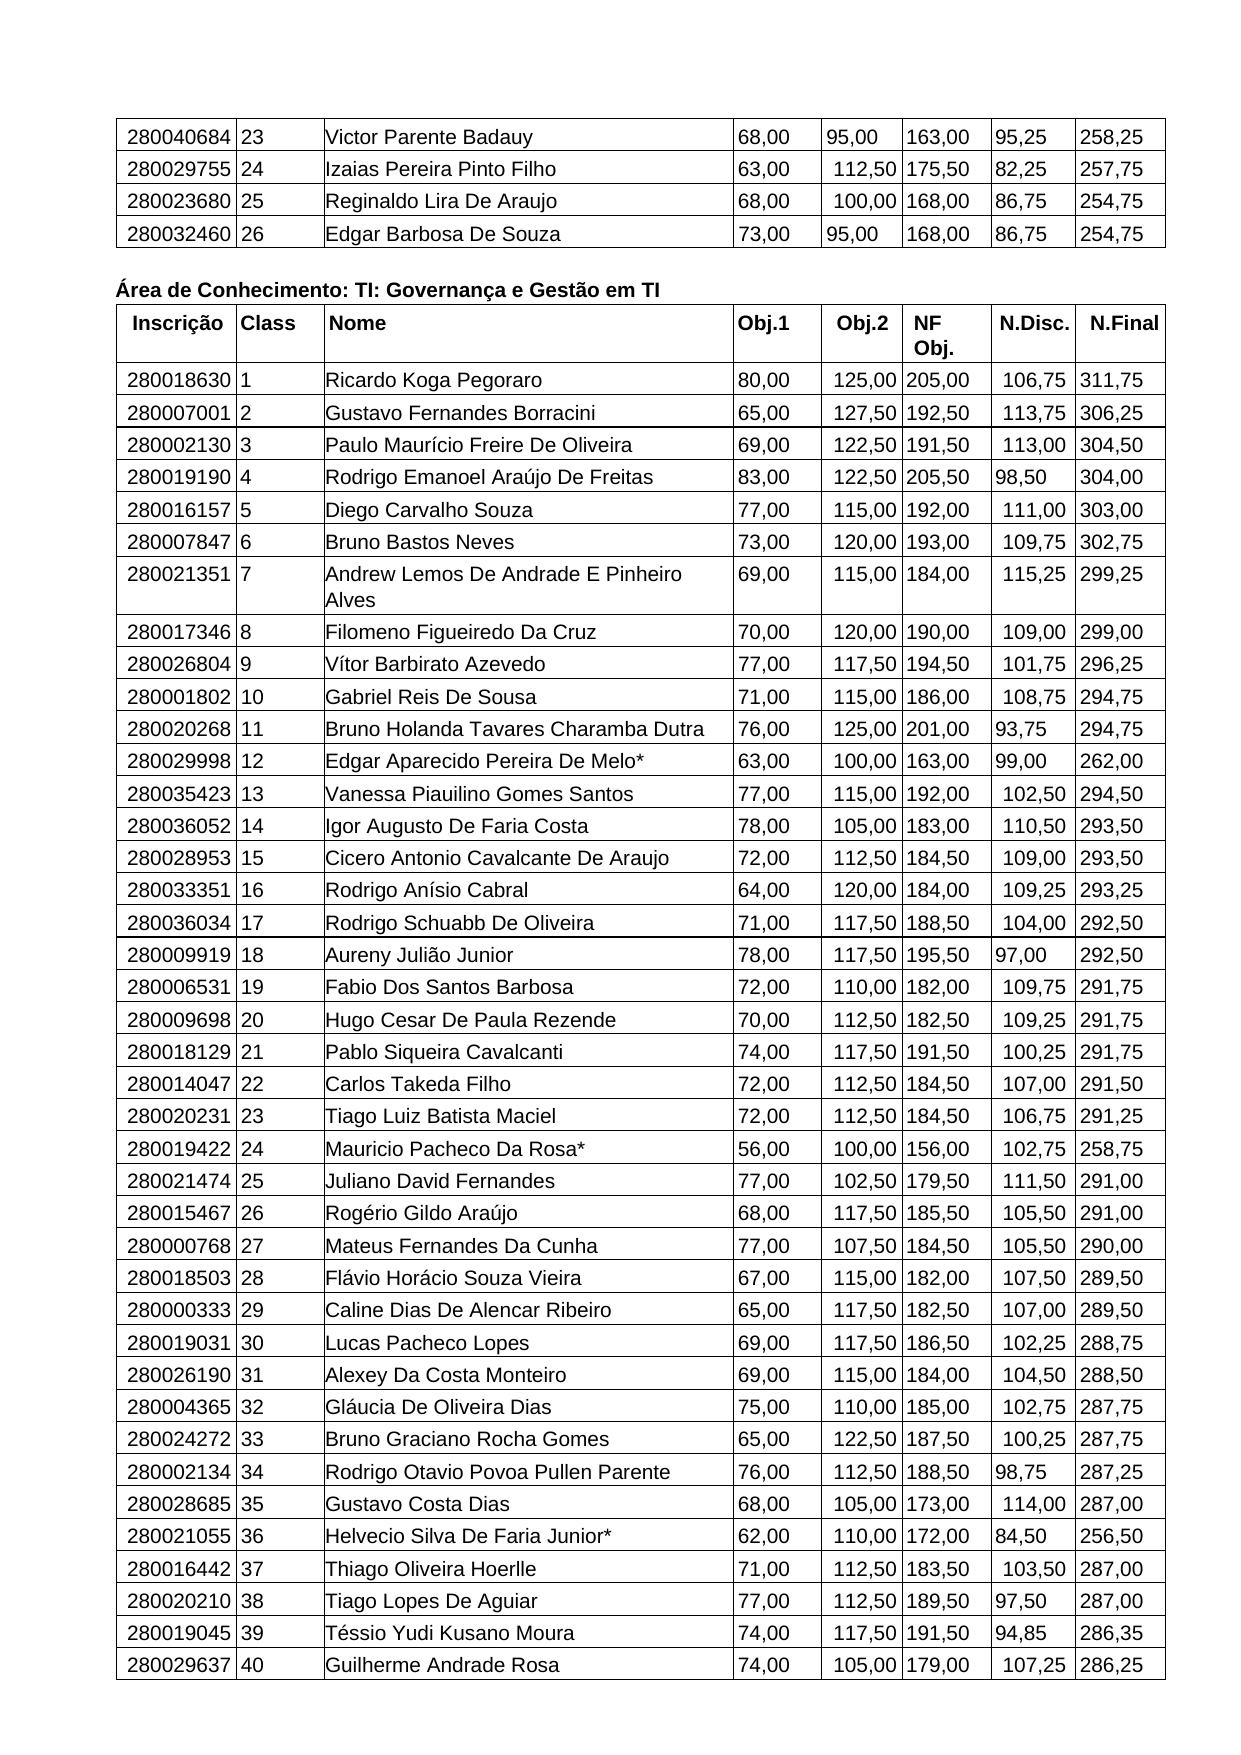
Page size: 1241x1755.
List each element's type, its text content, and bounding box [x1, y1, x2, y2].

table_cell 15 [237, 841, 324, 872]
table_cell 256,50 [1076, 1519, 1165, 1550]
table_cell 288,50 [1076, 1357, 1165, 1388]
table_cell 112,50 [822, 1583, 902, 1614]
table_cell 125,00 [822, 363, 902, 394]
table_cell 104,50 [992, 1357, 1075, 1388]
table_cell Gláucia De Oliveira Dias [325, 1390, 733, 1421]
table_header Obj.2 [822, 305, 902, 362]
table_cell 117,50 [822, 938, 902, 969]
table_cell 70,00 [734, 615, 821, 646]
table_header Class [237, 305, 324, 362]
table_cell 291,50 [1076, 1067, 1165, 1098]
table_cell 117,50 [822, 905, 902, 936]
table_cell 72,00 [734, 970, 821, 1001]
table_cell 23 [237, 119, 324, 150]
table_cell 280019190 [117, 460, 236, 491]
table_cell 172,00 [903, 1519, 991, 1550]
table_cell 30 [237, 1325, 324, 1356]
table_cell 280033351 [117, 873, 236, 904]
table_cell 102,50 [992, 776, 1075, 807]
table_cell 192,50 [903, 395, 991, 426]
table_cell 184,50 [903, 1099, 991, 1130]
table_cell 115,25 [992, 557, 1075, 613]
table_cell 98,50 [992, 460, 1075, 491]
table_cell 34 [237, 1454, 324, 1485]
table_cell 13 [237, 776, 324, 807]
table_cell 280023680 [117, 184, 236, 215]
table_cell 288,75 [1076, 1325, 1165, 1356]
table_cell 83,00 [734, 460, 821, 491]
table_cell 280020268 [117, 711, 236, 743]
table_cell 110,50 [992, 808, 1075, 839]
table_cell 280014047 [117, 1067, 236, 1098]
table_cell 191,50 [903, 428, 991, 459]
table_cell 95,00 [822, 216, 902, 247]
table_cell 1 [237, 363, 324, 394]
table_cell Juliano David Fernandes [325, 1164, 733, 1195]
table_cell Rogério Gildo Araújo [325, 1196, 733, 1227]
table_cell Reginaldo Lira De Araujo [325, 184, 733, 215]
table_cell 280006531 [117, 970, 236, 1001]
table_cell 188,50 [903, 1454, 991, 1485]
table_cell 3 [237, 428, 324, 459]
table_cell 258,25 [1076, 119, 1165, 150]
table_cell 18 [237, 938, 324, 969]
table_cell 109,00 [992, 615, 1075, 646]
table_cell 112,50 [822, 1099, 902, 1130]
table_cell Bruno Graciano Rocha Gomes [325, 1422, 733, 1453]
table_cell 38 [237, 1583, 324, 1614]
table_cell 112,50 [822, 1002, 902, 1033]
table_cell 280000333 [117, 1293, 236, 1324]
table_cell 106,75 [992, 363, 1075, 394]
table_cell 299,25 [1076, 557, 1165, 613]
table_cell 173,00 [903, 1486, 991, 1518]
table_cell Andrew Lemos De Andrade E Pinheiro Alves [325, 557, 733, 613]
table_cell 280035423 [117, 776, 236, 807]
table_cell 25 [237, 1164, 324, 1195]
table_cell Igor Augusto De Faria Costa [325, 808, 733, 839]
table_cell 192,00 [903, 492, 991, 523]
table_cell 296,25 [1076, 647, 1165, 678]
table_cell 125,00 [822, 711, 902, 743]
table_cell 182,50 [903, 1002, 991, 1033]
table_cell 72,00 [734, 1099, 821, 1130]
table_cell 68,00 [734, 184, 821, 215]
table_cell 74,00 [734, 1034, 821, 1066]
table_cell 70,00 [734, 1002, 821, 1033]
table_cell Mateus Fernandes Da Cunha [325, 1228, 733, 1259]
table_cell 179,00 [903, 1648, 991, 1679]
table_cell 35 [237, 1486, 324, 1518]
table_cell 107,25 [992, 1648, 1075, 1679]
table_cell 293,50 [1076, 808, 1165, 839]
table_cell 299,00 [1076, 615, 1165, 646]
table_cell Carlos Takeda Filho [325, 1067, 733, 1098]
table_cell 280018630 [117, 363, 236, 394]
table_cell 195,50 [903, 938, 991, 969]
table_cell 280000768 [117, 1228, 236, 1259]
table_cell Fabio Dos Santos Barbosa [325, 970, 733, 1001]
table_cell 40 [237, 1648, 324, 1679]
table_cell Diego Carvalho Souza [325, 492, 733, 523]
table_cell 5 [237, 492, 324, 523]
table_cell 184,50 [903, 841, 991, 872]
table_cell 65,00 [734, 1422, 821, 1453]
table_cell 287,00 [1076, 1551, 1165, 1582]
table_cell 80,00 [734, 363, 821, 394]
table_cell 280002130 [117, 428, 236, 459]
table_cell Rodrigo Schuabb De Oliveira [325, 905, 733, 936]
table_cell 304,50 [1076, 428, 1165, 459]
table_cell 115,00 [822, 492, 902, 523]
table_cell 68,00 [734, 1486, 821, 1518]
table_cell 291,75 [1076, 1002, 1165, 1033]
table_cell 17 [237, 905, 324, 936]
table_cell Edgar Barbosa De Souza [325, 216, 733, 247]
table_cell 112,50 [822, 1067, 902, 1098]
table_cell 280004365 [117, 1390, 236, 1421]
table_cell 98,75 [992, 1454, 1075, 1485]
table_cell 280018503 [117, 1260, 236, 1292]
table_cell 102,75 [992, 1131, 1075, 1162]
table_cell 291,00 [1076, 1196, 1165, 1227]
table_cell 104,00 [992, 905, 1075, 936]
table_cell 194,50 [903, 647, 991, 678]
table_header N.Final [1076, 305, 1165, 362]
table_cell 25 [237, 184, 324, 215]
table_cell 287,75 [1076, 1390, 1165, 1421]
table_cell 107,50 [822, 1228, 902, 1259]
table_cell 100,25 [992, 1422, 1075, 1453]
table_cell 103,50 [992, 1551, 1075, 1582]
table_cell 257,75 [1076, 151, 1165, 183]
table_cell 112,50 [822, 841, 902, 872]
table_cell 115,00 [822, 557, 902, 613]
table_cell 280009698 [117, 1002, 236, 1033]
table_cell 303,00 [1076, 492, 1165, 523]
table_cell 109,75 [992, 524, 1075, 556]
table_cell 102,75 [992, 1390, 1075, 1421]
table_cell 280028685 [117, 1486, 236, 1518]
table_cell 280029755 [117, 151, 236, 183]
table_cell 293,50 [1076, 841, 1165, 872]
table_cell 156,00 [903, 1131, 991, 1162]
table_cell 16 [237, 873, 324, 904]
table_cell 117,50 [822, 1293, 902, 1324]
table_cell Cicero Antonio Cavalcante De Araujo [325, 841, 733, 872]
table_cell Bruno Holanda Tavares Charamba Dutra [325, 711, 733, 743]
table_cell 69,00 [734, 1325, 821, 1356]
table_cell 280026190 [117, 1357, 236, 1388]
table_cell 280002134 [117, 1454, 236, 1485]
table_cell 280020231 [117, 1099, 236, 1130]
table_cell 86,75 [992, 216, 1075, 247]
table_header N.Disc. [992, 305, 1075, 362]
table_cell 122,50 [822, 460, 902, 491]
table_cell 77,00 [734, 776, 821, 807]
table_cell 115,00 [822, 1357, 902, 1388]
table_header Nome [325, 305, 733, 362]
table_cell 68,00 [734, 1196, 821, 1227]
table_cell Paulo Maurício Freire De Oliveira [325, 428, 733, 459]
table_cell 192,00 [903, 776, 991, 807]
table_cell 280009919 [117, 938, 236, 969]
table_cell 23 [237, 1099, 324, 1130]
table_cell 105,00 [822, 1486, 902, 1518]
table_cell Victor Parente Badauy [325, 119, 733, 150]
table_cell 86,75 [992, 184, 1075, 215]
table_cell 26 [237, 216, 324, 247]
table_cell Mauricio Pacheco Da Rosa* [325, 1131, 733, 1162]
table_header NF Obj. [903, 305, 991, 362]
table_cell 120,00 [822, 615, 902, 646]
table_cell 280019422 [117, 1131, 236, 1162]
table_cell 184,50 [903, 1228, 991, 1259]
table_cell 193,00 [903, 524, 991, 556]
table_cell 280021474 [117, 1164, 236, 1195]
table_cell 280015467 [117, 1196, 236, 1227]
table_cell 287,25 [1076, 1454, 1165, 1485]
table_cell 280016442 [117, 1551, 236, 1582]
table_cell Ricardo Koga Pegoraro [325, 363, 733, 394]
table_cell 287,00 [1076, 1486, 1165, 1518]
table_cell Tiago Luiz Batista Maciel [325, 1099, 733, 1130]
table_cell 187,50 [903, 1422, 991, 1453]
table_cell 280021055 [117, 1519, 236, 1550]
table_cell Tiago Lopes De Aguiar [325, 1583, 733, 1614]
table_cell 280019045 [117, 1616, 236, 1647]
table_cell 76,00 [734, 1454, 821, 1485]
table_cell 112,50 [822, 1551, 902, 1582]
table_cell 280007001 [117, 395, 236, 426]
table_cell 102,25 [992, 1325, 1075, 1356]
table_cell 280029637 [117, 1648, 236, 1679]
table_cell 100,25 [992, 1034, 1075, 1066]
table_cell 84,50 [992, 1519, 1075, 1550]
table_cell 107,50 [992, 1260, 1075, 1292]
table_cell 179,50 [903, 1164, 991, 1195]
table_cell 71,00 [734, 905, 821, 936]
table_cell 115,00 [822, 679, 902, 710]
table_cell 182,00 [903, 970, 991, 1001]
table_cell 190,00 [903, 615, 991, 646]
table_cell 286,35 [1076, 1616, 1165, 1647]
table_header Inscrição [117, 305, 236, 362]
table_cell 10 [237, 679, 324, 710]
table_cell 186,00 [903, 679, 991, 710]
table_cell 78,00 [734, 808, 821, 839]
table_cell 77,00 [734, 1583, 821, 1614]
table_cell 8 [237, 615, 324, 646]
table_cell 184,00 [903, 557, 991, 613]
table_cell 280036052 [117, 808, 236, 839]
table_cell 286,25 [1076, 1648, 1165, 1679]
table_cell 21 [237, 1034, 324, 1066]
table_cell 32 [237, 1390, 324, 1421]
table_cell 289,50 [1076, 1260, 1165, 1292]
table_cell 112,50 [822, 151, 902, 183]
table_cell 64,00 [734, 873, 821, 904]
table_cell Flávio Horácio Souza Vieira [325, 1260, 733, 1292]
table_cell 2 [237, 395, 324, 426]
table_cell 112,50 [822, 1454, 902, 1485]
table_cell 22 [237, 1067, 324, 1098]
table_cell 33 [237, 1422, 324, 1453]
table_cell 182,50 [903, 1293, 991, 1324]
table_cell Gabriel Reis De Sousa [325, 679, 733, 710]
table_cell 68,00 [734, 119, 821, 150]
table_cell 105,00 [822, 1648, 902, 1679]
table_cell 65,00 [734, 395, 821, 426]
table_cell 77,00 [734, 1164, 821, 1195]
table_cell 72,00 [734, 1067, 821, 1098]
table_header Obj.1 [734, 305, 821, 362]
table_cell 189,50 [903, 1583, 991, 1614]
table_cell 77,00 [734, 492, 821, 523]
table_cell 184,50 [903, 1067, 991, 1098]
table_cell 14 [237, 808, 324, 839]
table_cell 105,50 [992, 1196, 1075, 1227]
table_cell 110,00 [822, 970, 902, 1001]
table_cell 95,25 [992, 119, 1075, 150]
table_cell 105,00 [822, 808, 902, 839]
table_cell 4 [237, 460, 324, 491]
table_cell 69,00 [734, 428, 821, 459]
table_cell 302,75 [1076, 524, 1165, 556]
table_cell 12 [237, 744, 324, 775]
table_cell 102,50 [822, 1164, 902, 1195]
table_cell 205,50 [903, 460, 991, 491]
table_cell 280040684 [117, 119, 236, 150]
table_cell 69,00 [734, 1357, 821, 1388]
table_cell 113,75 [992, 395, 1075, 426]
table_cell 110,00 [822, 1390, 902, 1421]
table_cell 6 [237, 524, 324, 556]
table_cell Filomeno Figueiredo Da Cruz [325, 615, 733, 646]
table_cell 114,00 [992, 1486, 1075, 1518]
table_cell 201,00 [903, 711, 991, 743]
table_cell 105,50 [992, 1228, 1075, 1259]
table_cell Izaias Pereira Pinto Filho [325, 151, 733, 183]
table_cell 24 [237, 1131, 324, 1162]
table_cell 291,00 [1076, 1164, 1165, 1195]
table_cell 109,25 [992, 1002, 1075, 1033]
table_cell 280028953 [117, 841, 236, 872]
table_cell Rodrigo Anísio Cabral [325, 873, 733, 904]
table_cell 73,00 [734, 524, 821, 556]
table_cell 115,00 [822, 1260, 902, 1292]
table_cell 24 [237, 151, 324, 183]
table_cell 291,75 [1076, 1034, 1165, 1066]
table_cell 56,00 [734, 1131, 821, 1162]
table_cell 120,00 [822, 524, 902, 556]
table_cell 97,50 [992, 1583, 1075, 1614]
table_cell 294,75 [1076, 711, 1165, 743]
table_cell 183,00 [903, 808, 991, 839]
table_cell 11 [237, 711, 324, 743]
table_cell 290,00 [1076, 1228, 1165, 1259]
table_cell 74,00 [734, 1616, 821, 1647]
table_cell 168,00 [903, 184, 991, 215]
table_cell 280032460 [117, 216, 236, 247]
table_cell 280036034 [117, 905, 236, 936]
table_cell 163,00 [903, 119, 991, 150]
table_cell 292,50 [1076, 905, 1165, 936]
table_cell 77,00 [734, 647, 821, 678]
table_cell 76,00 [734, 711, 821, 743]
table_cell Gustavo Fernandes Borracini [325, 395, 733, 426]
table_cell 291,25 [1076, 1099, 1165, 1130]
table_cell 280007847 [117, 524, 236, 556]
table_cell Vanessa Piauilino Gomes Santos [325, 776, 733, 807]
table_cell Helvecio Silva De Faria Junior* [325, 1519, 733, 1550]
table_cell 184,00 [903, 1357, 991, 1388]
table_cell 74,00 [734, 1648, 821, 1679]
table_cell 20 [237, 1002, 324, 1033]
table_cell 106,75 [992, 1099, 1075, 1130]
table_cell 71,00 [734, 1551, 821, 1582]
table_cell 9 [237, 647, 324, 678]
table_cell 71,00 [734, 679, 821, 710]
table_cell 37 [237, 1551, 324, 1582]
table_cell 311,75 [1076, 363, 1165, 394]
table_cell 95,00 [822, 119, 902, 150]
table_cell Caline Dias De Alencar Ribeiro [325, 1293, 733, 1324]
table_cell Hugo Cesar De Paula Rezende [325, 1002, 733, 1033]
table_cell 185,50 [903, 1196, 991, 1227]
table_cell 280016157 [117, 492, 236, 523]
table_cell 82,25 [992, 151, 1075, 183]
table_cell 107,00 [992, 1293, 1075, 1324]
table_cell 97,00 [992, 938, 1075, 969]
table_cell 107,00 [992, 1067, 1075, 1098]
table_cell 168,00 [903, 216, 991, 247]
table_cell Guilherme Andrade Rosa [325, 1648, 733, 1679]
table_cell Rodrigo Otavio Povoa Pullen Parente [325, 1454, 733, 1485]
table_cell 304,00 [1076, 460, 1165, 491]
table_cell 280017346 [117, 615, 236, 646]
table_cell 280026804 [117, 647, 236, 678]
table_cell 120,00 [822, 873, 902, 904]
table_cell 306,25 [1076, 395, 1165, 426]
table_cell 27 [237, 1228, 324, 1259]
table_cell 287,00 [1076, 1583, 1165, 1614]
table_cell 117,50 [822, 1616, 902, 1647]
table_cell 67,00 [734, 1260, 821, 1292]
table_cell 289,50 [1076, 1293, 1165, 1324]
table_cell 28 [237, 1260, 324, 1292]
table_cell 280021351 [117, 557, 236, 613]
table_cell 117,50 [822, 1325, 902, 1356]
text Área de Conhecimento: TI: Governança e Gestão em TI [115, 278, 1152, 302]
table_cell 29 [237, 1293, 324, 1324]
table_cell 280018129 [117, 1034, 236, 1066]
table_cell 292,50 [1076, 938, 1165, 969]
table_cell 175,50 [903, 151, 991, 183]
table_cell 280020210 [117, 1583, 236, 1614]
table_cell 280001802 [117, 679, 236, 710]
table_cell 122,50 [822, 1422, 902, 1453]
table_cell 109,25 [992, 873, 1075, 904]
table_cell Rodrigo Emanoel Araújo De Freitas [325, 460, 733, 491]
table_cell 262,00 [1076, 744, 1165, 775]
table_cell Lucas Pacheco Lopes [325, 1325, 733, 1356]
table_cell Gustavo Costa Dias [325, 1486, 733, 1518]
table_cell 109,75 [992, 970, 1075, 1001]
table_cell 113,00 [992, 428, 1075, 459]
table_cell 294,50 [1076, 776, 1165, 807]
table_cell 26 [237, 1196, 324, 1227]
table_cell 117,50 [822, 647, 902, 678]
table_cell 188,50 [903, 905, 991, 936]
table_cell 117,50 [822, 1196, 902, 1227]
table_cell Bruno Bastos Neves [325, 524, 733, 556]
table_cell 101,75 [992, 647, 1075, 678]
table_cell 115,00 [822, 776, 902, 807]
table_cell 185,00 [903, 1390, 991, 1421]
table_cell 184,00 [903, 873, 991, 904]
table_cell 280024272 [117, 1422, 236, 1453]
table_cell 191,50 [903, 1034, 991, 1066]
table_cell 294,75 [1076, 679, 1165, 710]
table_cell 65,00 [734, 1293, 821, 1324]
table_cell 62,00 [734, 1519, 821, 1550]
table_cell 75,00 [734, 1390, 821, 1421]
table_cell 7 [237, 557, 324, 613]
table_cell Edgar Aparecido Pereira De Melo* [325, 744, 733, 775]
table_cell 117,50 [822, 1034, 902, 1066]
table_cell Alexey Da Costa Monteiro [325, 1357, 733, 1388]
table_cell 100,00 [822, 184, 902, 215]
table_cell 78,00 [734, 938, 821, 969]
table_cell 258,75 [1076, 1131, 1165, 1162]
table_cell Thiago Oliveira Hoerlle [325, 1551, 733, 1582]
table_cell 93,75 [992, 711, 1075, 743]
table_cell 182,00 [903, 1260, 991, 1292]
table_cell 205,00 [903, 363, 991, 394]
table_cell 36 [237, 1519, 324, 1550]
table_cell 31 [237, 1357, 324, 1388]
table_cell 122,50 [822, 428, 902, 459]
table_cell 73,00 [734, 216, 821, 247]
table_cell 293,25 [1076, 873, 1165, 904]
table_cell 111,00 [992, 492, 1075, 523]
table_cell 63,00 [734, 744, 821, 775]
table_cell 183,50 [903, 1551, 991, 1582]
table_cell 108,75 [992, 679, 1075, 710]
table_cell 127,50 [822, 395, 902, 426]
table_cell 291,75 [1076, 970, 1165, 1001]
table_cell 110,00 [822, 1519, 902, 1550]
table_cell 72,00 [734, 841, 821, 872]
table_cell 39 [237, 1616, 324, 1647]
table_cell 100,00 [822, 1131, 902, 1162]
table_cell 280029998 [117, 744, 236, 775]
table_cell Vítor Barbirato Azevedo [325, 647, 733, 678]
table_cell 99,00 [992, 744, 1075, 775]
table_cell 111,50 [992, 1164, 1075, 1195]
table_cell 19 [237, 970, 324, 1001]
table_cell Aureny Julião Junior [325, 938, 733, 969]
table_cell 163,00 [903, 744, 991, 775]
table_cell 186,50 [903, 1325, 991, 1356]
table_cell 63,00 [734, 151, 821, 183]
table_cell 94,85 [992, 1616, 1075, 1647]
table_cell Pablo Siqueira Cavalcanti [325, 1034, 733, 1066]
table_cell 69,00 [734, 557, 821, 613]
table_cell Téssio Yudi Kusano Moura [325, 1616, 733, 1647]
table_cell 109,00 [992, 841, 1075, 872]
table_cell 254,75 [1076, 216, 1165, 247]
table_cell 287,75 [1076, 1422, 1165, 1453]
table_cell 191,50 [903, 1616, 991, 1647]
table_cell 280019031 [117, 1325, 236, 1356]
table_cell 100,00 [822, 744, 902, 775]
table_cell 254,75 [1076, 184, 1165, 215]
table_cell 77,00 [734, 1228, 821, 1259]
